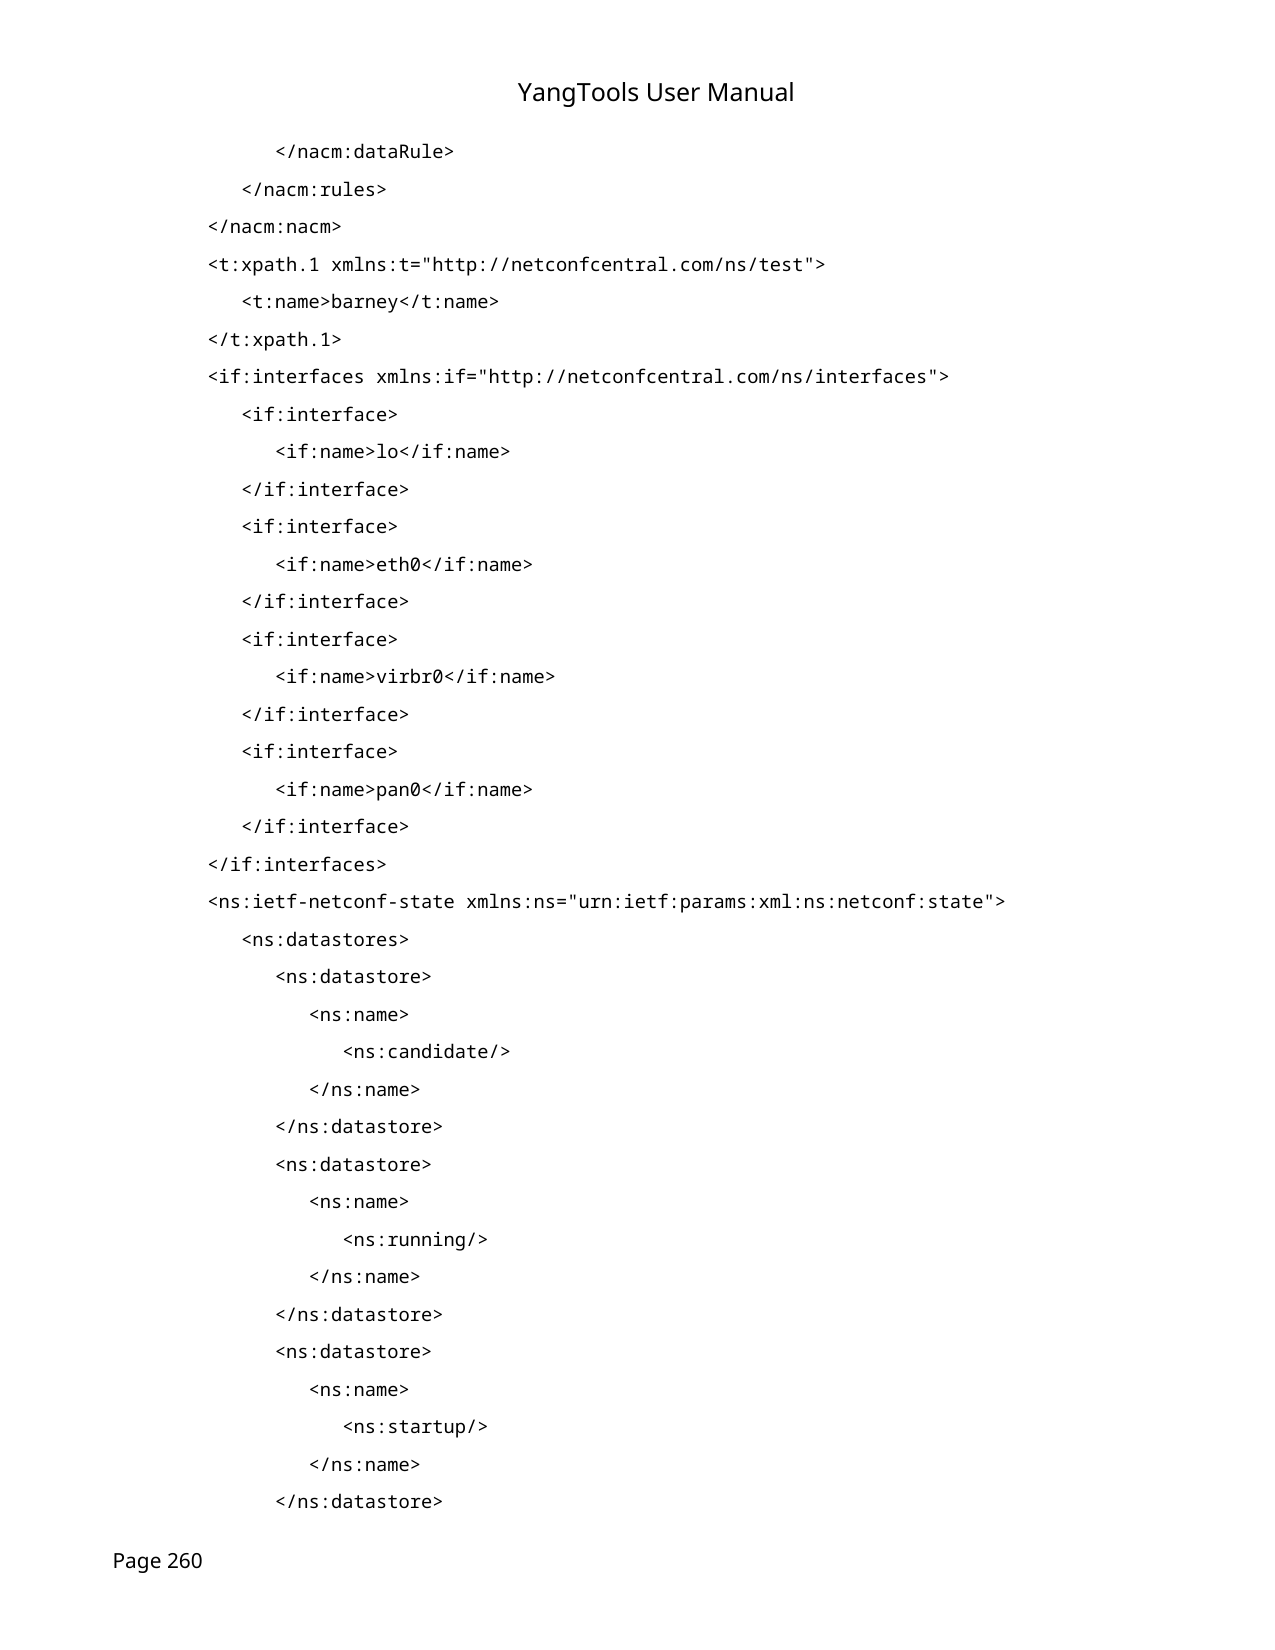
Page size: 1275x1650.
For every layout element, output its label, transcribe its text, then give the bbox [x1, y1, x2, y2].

text </if:interface> [139, 701, 1200, 727]
text <if:interface> [139, 401, 1200, 427]
text <if:interfaces xmlns:if="http://netconfcentral.com/ns/interfaces"> [139, 363, 1200, 389]
text <ns:datastore> [139, 1338, 1200, 1364]
text <ns:name> [139, 1001, 1200, 1027]
text <t:xpath.1 xmlns:t="http://netconfcentral.com/ns/test"> [139, 251, 1200, 277]
text <ns:candidate/> [139, 1038, 1200, 1064]
text <if:interface> [139, 513, 1200, 539]
text <if:name>pan0</if:name> [139, 776, 1200, 802]
text <if:name>eth0</if:name> [139, 551, 1200, 577]
text <t:name>barney</t:name> [139, 288, 1200, 314]
text </ns:datastore> [139, 1301, 1200, 1327]
text </if:interface> [139, 476, 1200, 502]
text <ns:datastore> [139, 963, 1200, 989]
text </ns:datastore> [139, 1113, 1200, 1139]
text <ns:datastores> [139, 926, 1200, 952]
text <ns:startup/> [139, 1413, 1200, 1439]
text </nacm:nacm> [139, 213, 1200, 239]
text </if:interfaces> [139, 851, 1200, 877]
text <if:name>virbr0</if:name> [139, 663, 1200, 689]
text </nacm:rules> [139, 176, 1200, 202]
text <ns:ietf-netconf-state xmlns:ns="urn:ietf:params:xml:ns:netconf:state"> [139, 888, 1200, 914]
text <if:interface> [139, 738, 1200, 764]
text <ns:name> [139, 1188, 1200, 1214]
text </ns:datastore> [139, 1488, 1200, 1514]
text <ns:name> [139, 1376, 1200, 1402]
text </t:xpath.1> [139, 326, 1200, 352]
text <ns:datastore> [139, 1151, 1200, 1177]
text </nacm:dataRule> [139, 138, 1200, 164]
text </ns:name> [139, 1451, 1200, 1477]
text </ns:name> [139, 1263, 1200, 1289]
text <ns:running/> [139, 1226, 1200, 1252]
text <if:interface> [139, 626, 1200, 652]
text </if:interface> [139, 813, 1200, 839]
text </if:interface> [139, 588, 1200, 614]
text </ns:name> [139, 1076, 1200, 1102]
text <if:name>lo</if:name> [139, 438, 1200, 464]
